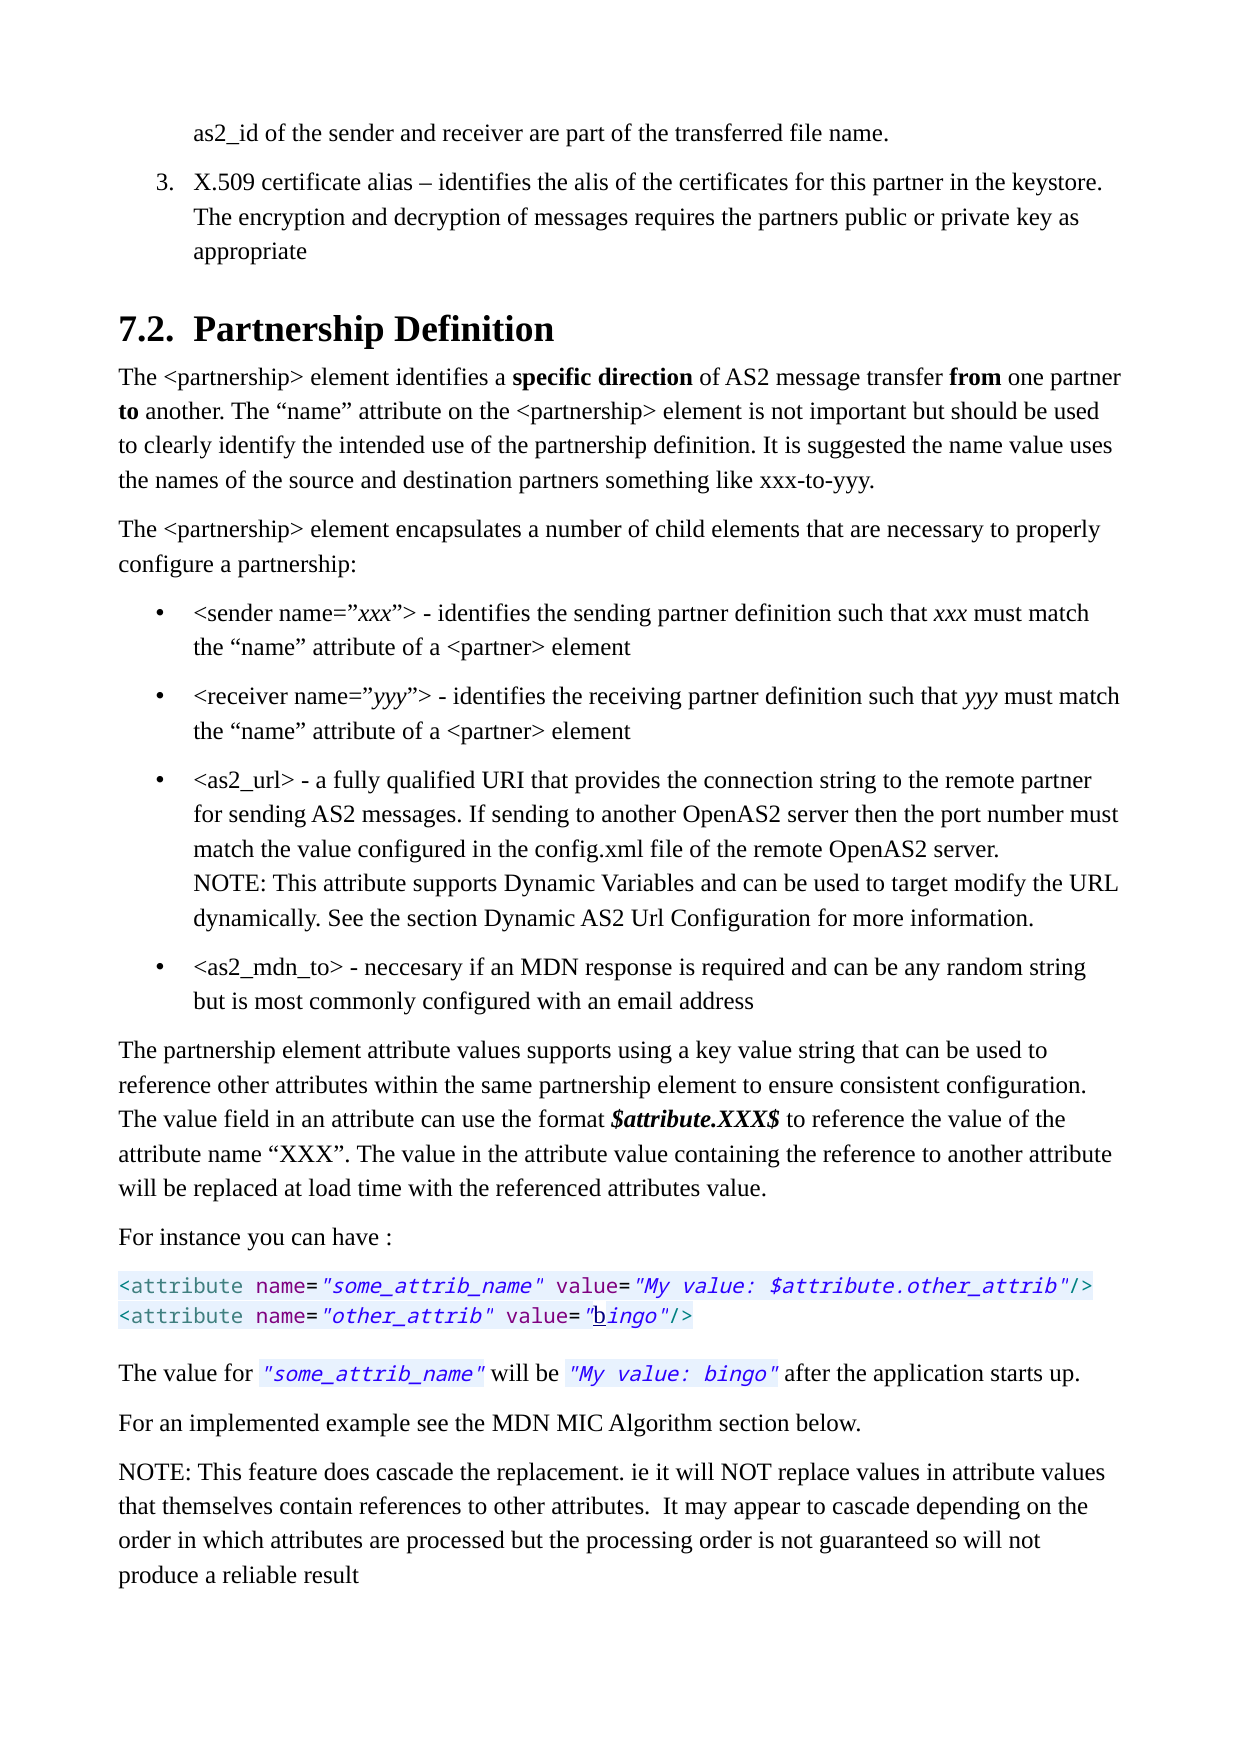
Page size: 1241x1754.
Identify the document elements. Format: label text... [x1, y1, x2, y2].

text The value for "some_attrib_name" will be "My value: bingo" after the application starts up. [118, 1358, 1122, 1387]
list <as2_mdn_to> - neccesary if an MDN response is required and can be any random string but is most commonly configured with an email address [156, 952, 1122, 1015]
list <sender name=”xxx”> - identifies the sending partner definition such that xxx must match the “name” attribute of a <partner> element [156, 598, 1122, 661]
text For instance you can have : [118, 1222, 1122, 1251]
text The <partnership> element identifies a specific direction of AS2 message transfer from one partner to another. The “name” attribute on the <partnership> element is not important but should be used to clearly identify the intended use of the partnership definition. It is suggested the name value uses the names of the source and destination partners something like xxx-to-yyy. [118, 362, 1122, 494]
list <as2_url> - a fully qualified URI that provides the connection string to the remote partner for sending AS2 messages. If sending to another OpenAS2 server then the port number must match the value configured in the config.xml file of the remote OpenAS2 server. NOTE: This attribute supports Dynamic Variables and can be used to target modify the URL dynamically. See the section Dynamic AS2 Url Configuration for more information. [156, 765, 1122, 931]
text The partnership element attribute values supports using a key value string that can be used to reference other attributes within the same partnership element to ensure consistent configuration. The value field in an attribute can use the format $attribute.XXX$ to reference the value of the attribute name “XXX”. The value in the attribute value containing the reference to another attribute will be replaced at load time with the referenced attributes value. [118, 1035, 1122, 1202]
subtitle Partnership Definition [118, 306, 1122, 349]
text For an implemented example see the MDN MIC Algorithm section below. [118, 1408, 1122, 1436]
list as2_id of the sender and receiver are part of the transferred file name. [156, 118, 1122, 147]
text NOTE: This feature does cascade the replacement. ie it will NOT replace values in attribute values that themselves contain references to other attributes. It may appear to cascade depending on the order in which attributes are processed but the processing order is not guaranteed so will not produce a reliable result [118, 1457, 1122, 1589]
text <attribute name="some_attrib_name" value="My value: $attribute.other_attrib"/> [118, 1271, 1122, 1300]
text <attribute name="other_attrib" value="bingo"/> [118, 1300, 1122, 1329]
list X.509 certificate alias – identifies the alis of the certificates for this partner in the keystore. The encryption and decryption of messages requires the partners public or private key as appropriate [156, 167, 1122, 265]
text The <partnership> element encapsulates a number of child elements that are necessary to properly configure a partnership: [118, 514, 1122, 577]
list <receiver name=”yyy”> - identifies the receiving partner definition such that yyy must match the “name” attribute of a <partner> element [156, 681, 1122, 744]
